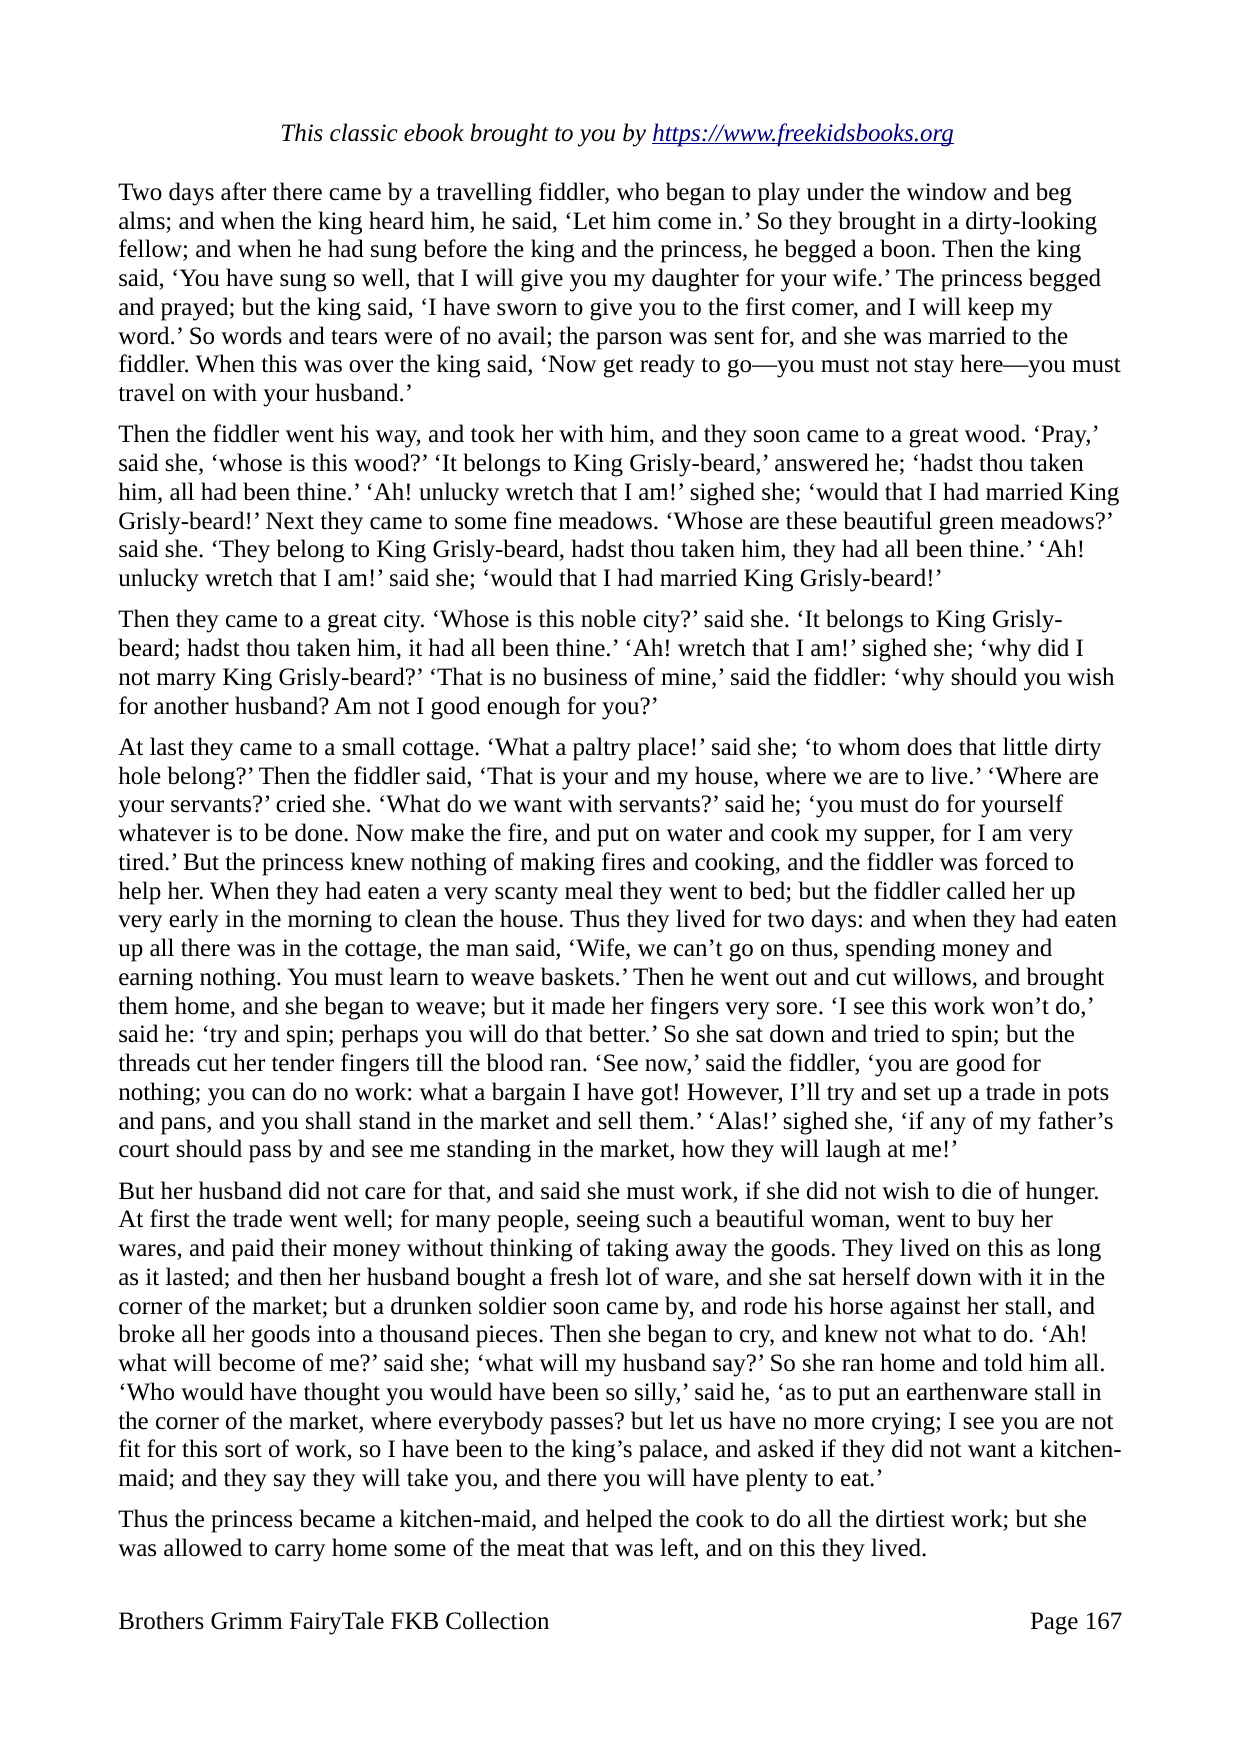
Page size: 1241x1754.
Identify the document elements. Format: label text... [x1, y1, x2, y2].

text Then the fiddler went his way, and took her with him, and they soon came to a great wood. ‘Pray,’ said she, ‘whose is this wood?’ ‘It belongs to King Grisly-beard,’ answered he; ‘hadst thou taken him, all had been thine.’ ‘Ah! unlucky wretch that I am!’ sighed she; ‘would that I had married King Grisly-beard!’ Next they came to some fine meadows. ‘Whose are these beautiful green meadows?’ said she. ‘They belong to King Grisly-beard, hadst thou taken him, they had all been thine.’ ‘Ah! unlucky wretch that I am!’ said she; ‘would that I had married King Grisly-beard!’ [118, 419, 1122, 592]
text Then they came to a great city. ‘Whose is this noble city?’ said she. ‘It belongs to King Grisly-beard; hadst thou taken him, it had all been thine.’ ‘Ah! wretch that I am!’ sighed she; ‘why did I not marry King Grisly-beard?’ ‘That is no business of mine,’ said the fiddler: ‘why should you wish for another husband? Am not I good enough for you?’ [118, 604, 1122, 719]
text At last they came to a small cottage. ‘What a paltry place!’ said she; ‘to whom does that little dirty hole belong?’ Then the fiddler said, ‘That is your and my house, where we are to live.’ ‘Where are your servants?’ cried she. ‘What do we want with servants?’ said he; ‘you must do for yourself whatever is to be done. Now make the fire, and put on water and cook my supper, for I am very tired.’ But the princess knew nothing of making fires and cooking, and the fiddler was forced to help her. When they had eaten a very scanty meal they went to bed; but the fiddler called her up very early in the morning to clean the house. Thus they lived for two days: and when they had eaten up all there was in the cottage, the man said, ‘Wife, we can’t go on thus, spending money and earning nothing. You must learn to weave baskets.’ Then he went out and cut willows, and brought them home, and she began to weave; but it made her fingers very sore. ‘I see this work won’t do,’ said he: ‘try and spin; perhaps you will do that better.’ So she sat down and tried to spin; but the threads cut her tender fingers till the blood ran. ‘See now,’ said the fiddler, ‘you are good for nothing; you can do no work: what a bargain I have got! However, I’ll try and set up a trade in pots and pans, and you shall stand in the market and sell them.’ ‘Alas!’ sighed she, ‘if any of my father’s court should pass by and see me standing in the market, how they will laugh at me!’ [118, 732, 1122, 1163]
text Thus the princess became a kitchen-maid, and helped the cook to do all the dirtiest work; but she was allowed to carry home some of the meat that was left, and on this they lived. [118, 1504, 1122, 1562]
text Two days after there came by a travelling fiddler, who began to play under the window and beg alms; and when the king heard him, he said, ‘Let him come in.’ So they brought in a dirty-looking fellow; and when he had sung before the king and the princess, he begged a boon. Then the king said, ‘You have sung so well, that I will give you my daughter for your wife.’ The princess begged and prayed; but the king said, ‘I have sworn to give you to the first comer, and I will keep my word.’ So words and tears were of no avail; the parson was sent for, and she was married to the fiddler. When this was over the king said, ‘Now get ready to go—you must not stay here—you must travel on with your husband.’ [118, 177, 1122, 407]
text But her husband did not care for that, and said she must work, if she did not wish to die of hunger. At first the trade went well; for many people, seeing such a beautiful woman, went to buy her wares, and paid their money without thinking of taking away the goods. They lived on this as long as it lasted; and then her husband bought a fresh lot of ware, and she sat herself down with it in the corner of the market; but a drunken soldier soon came by, and rode his horse against her stall, and broke all her goods into a thousand pieces. Then she began to cry, and knew not what to do. ‘Ah! what will become of me?’ said she; ‘what will my husband say?’ So she ran home and told him all. ‘Who would have thought you would have been so silly,’ said he, ‘as to put an earthenware stall in the corner of the market, where everybody passes? but let us have no more crying; I see you are not fit for this sort of work, so I have been to the king’s palace, and asked if they did not want a kitchen-maid; and they say they will take you, and there you will have plenty to eat.’ [118, 1176, 1122, 1492]
